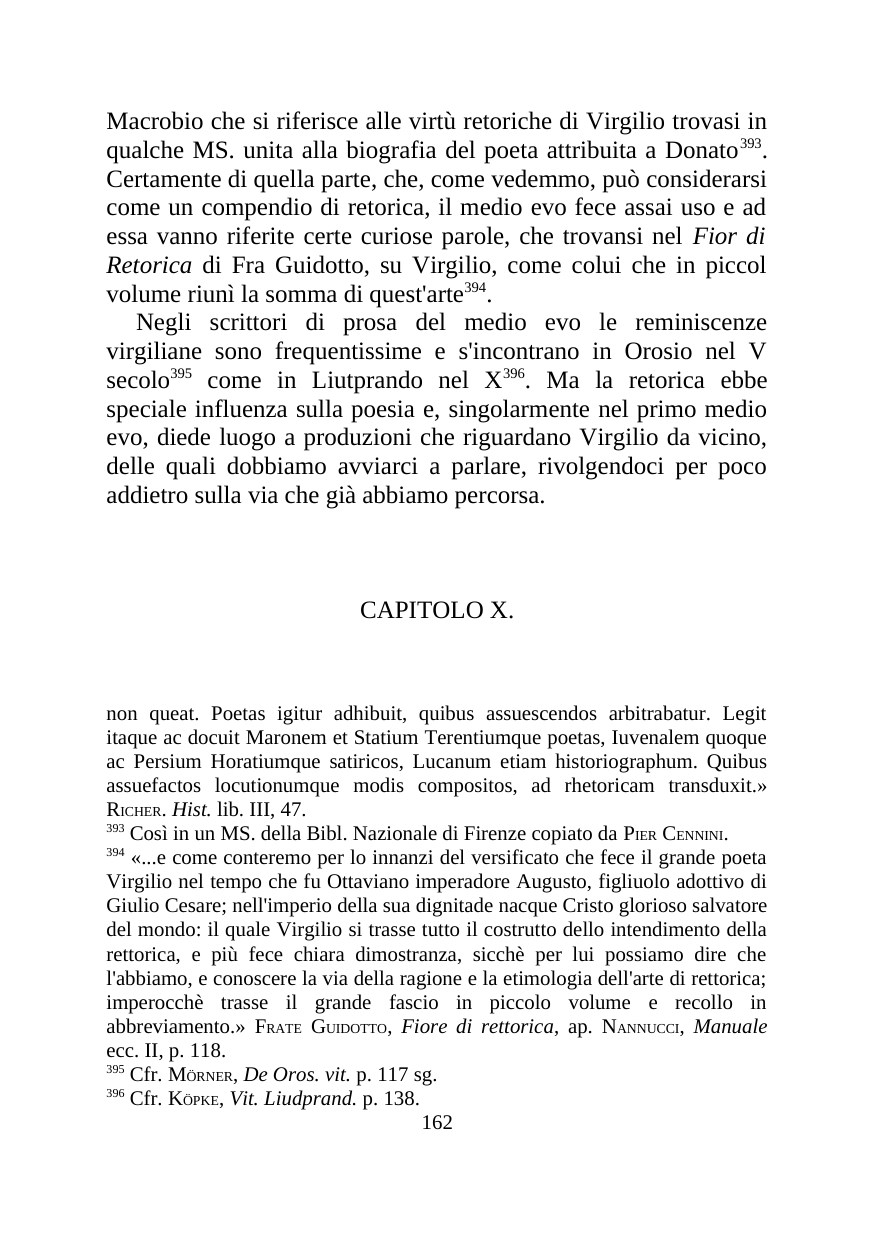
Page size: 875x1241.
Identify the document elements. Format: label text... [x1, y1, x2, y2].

text CAPITOLO X. [106, 595, 768, 624]
text Così in un MS. della Bibl. Nazionale di Firenze copiato da Pier Cennini. [106, 821, 768, 845]
text Negli scrittori di prosa del medio evo le reminiscenze virgiliane sono frequentissime e s'incontrano in Orosio nel V secolo come in Liutprando nel X. Ma la retorica ebbe speciale influenza sulla poesia e, singolarmente nel primo medio evo, diede luogo a produzioni che riguardano Virgilio da vicino, delle quali dobbiamo avviarci a parlare, rivolgendoci per poco addietro sulla via che già abbiamo percorsa. [106, 307, 768, 509]
text non queat. Poetas igitur adhibuit, quibus assuescendos arbitrabatur. Legit itaque ac docuit Maronem et Statium Terentiumque poetas, Iuvenalem quoque ac Persium Horatiumque satiricos, Lucanum etiam historiographum. Quibus assuefactos locutionumque modis compositos, ad rhetoricam transduxit.» Richer. Hist. lib. III, 47. [106, 701, 768, 821]
text Macrobio che si riferisce alle virtù retoriche di Virgilio trovasi in qualche MS. unita alla biografia del poeta attribuita a Donato. Certamente di quella parte, che, come vedemmo, può considerarsi come un compendio di retorica, il medio evo fece assai uso e ad essa vanno riferite certe curiose parole, che trovansi nel Fior di Retorica di Fra Guidotto, su Virgilio, come colui che in piccol volume riunì la somma di quest'arte. [106, 106, 768, 307]
text Cfr. Köpke, Vit. Liudprand. p. 138. [106, 1086, 768, 1110]
text Cfr. Mörner, De Oros. vit. p. 117 sg. [106, 1062, 768, 1086]
text «...e come conteremo per lo innanzi del versificato che fece il grande poeta Virgilio nel tempo che fu Ottaviano imperadore Augusto, figliuolo adottivo di Giulio Cesare; nell'imperio della sua dignitade nacque Cristo glorioso salvatore del mondo: il quale Virgilio si trasse tutto il costrutto dello intendimento della rettorica, e più fece chiara dimostranza, sicchè per lui possiamo dire che l'abbiamo, e conoscere la via della ragione e la etimologia dell'arte di rettorica; imperocchè trasse il grande fascio in piccolo volume e recollo in abbreviamento.» Frate Guidotto, Fiore di rettorica, ap. Nannucci, Manuale ecc. II, p. 118. [106, 845, 768, 1062]
